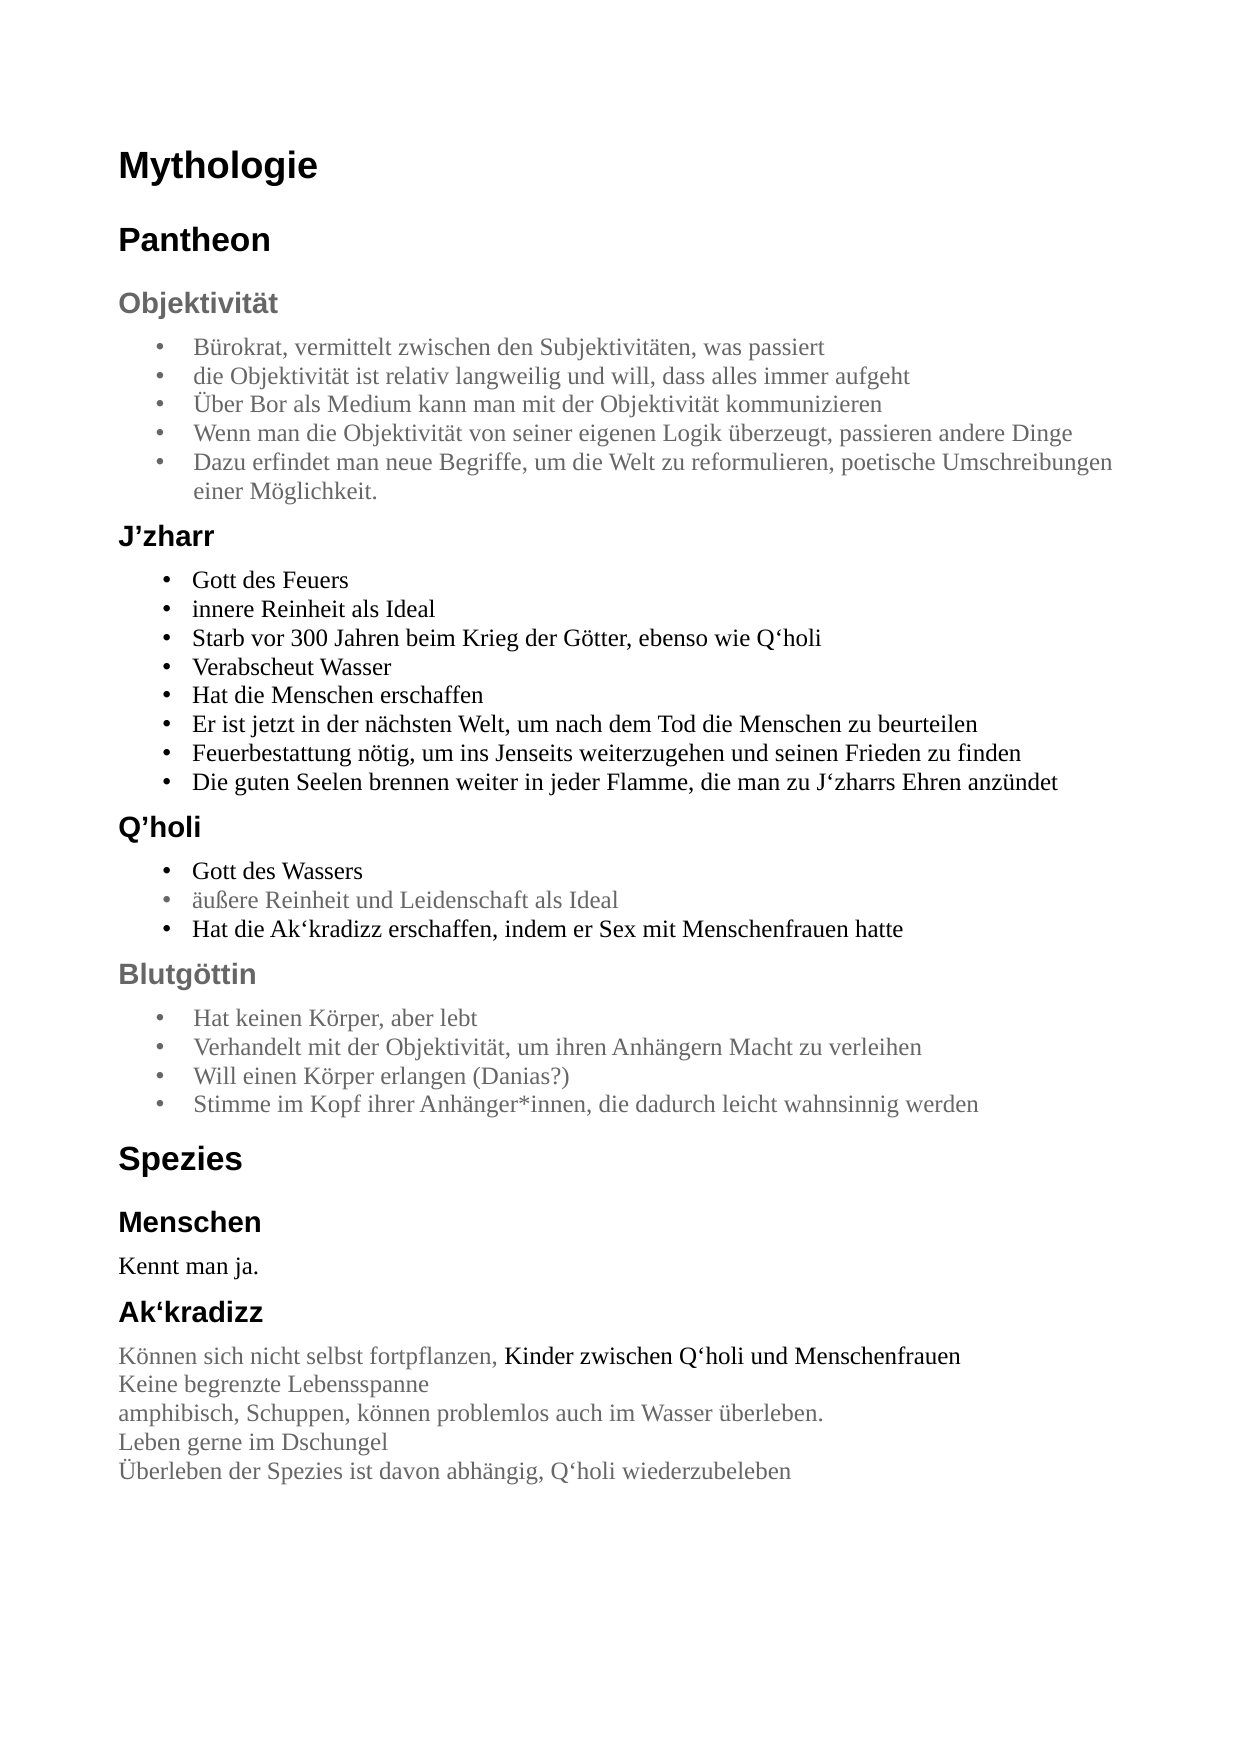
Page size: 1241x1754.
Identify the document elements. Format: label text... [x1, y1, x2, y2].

text Leben gerne im Dschungel [118, 1427, 1122, 1456]
list Hat die Menschen erschaffen [162, 680, 1122, 709]
text Überleben der Spezies ist davon abhängig, Q‘holi wiederzubeleben [118, 1456, 1122, 1484]
list Über Bor als Medium kann man mit der Objektivität kommunizieren [156, 389, 1122, 418]
list die Objektivität ist relativ langweilig und will, dass alles immer aufgeht [156, 361, 1122, 389]
list Hat keinen Körper, aber lebt [156, 1003, 1122, 1032]
list Will einen Körper erlangen (Danias?) [156, 1061, 1122, 1089]
list Feuerbestattung nötig, um ins Jenseits weiterzugehen und seinen Frieden zu finden [162, 738, 1122, 767]
list innere Reinheit als Ideal [162, 594, 1122, 623]
list Starb vor 300 Jahren beim Krieg der Götter, ebenso wie Q‘holi [162, 623, 1122, 652]
text Keine begrenzte Lebensspanne [118, 1369, 1122, 1398]
list Wenn man die Objektivität von seiner eigenen Logik überzeugt, passieren andere Dinge [156, 418, 1122, 447]
list Verabscheut Wasser [162, 652, 1122, 680]
list Stimme im Kopf ihrer Anhänger*innen, die dadurch leicht wahnsinnig werden [156, 1089, 1122, 1118]
list Bürokrat, vermittelt zwischen den Subjektivitäten, was passiert [156, 332, 1122, 361]
text amphibisch, Schuppen, können problemlos auch im Wasser überleben. [118, 1398, 1122, 1427]
subtitle Objektivität [118, 286, 1122, 319]
list Dazu erfindet man neue Begriffe, um die Welt zu reformulieren, poetische Umschreibungen einer Möglichkeit. [156, 447, 1122, 504]
subtitle Q’holi [118, 810, 1122, 844]
list Gott des Feuers [162, 565, 1122, 594]
subtitle Menschen [118, 1205, 1122, 1239]
subtitle Spezies [118, 1139, 1122, 1178]
list Gott des Wassers [162, 856, 1122, 885]
list Hat die Ak‘kradizz erschaffen, indem er Sex mit Menschenfrauen hatte [162, 914, 1122, 942]
list äußere Reinheit und Leidenschaft als Ideal [162, 885, 1122, 914]
subtitle Mythologie [118, 143, 1122, 187]
subtitle Blutgöttin [118, 957, 1122, 991]
subtitle J’zharr [118, 519, 1122, 553]
list Verhandelt mit der Objektivität, um ihren Anhängern Macht zu verleihen [156, 1032, 1122, 1061]
list Die guten Seelen brennen weiter in jeder Flamme, die man zu J‘zharrs Ehren anzündet [162, 767, 1122, 795]
text Können sich nicht selbst fortpflanzen, Kinder zwischen Q‘holi und Menschenfrauen [118, 1341, 1122, 1369]
text Kennt man ja. [118, 1251, 1122, 1280]
list Er ist jetzt in der nächsten Welt, um nach dem Tod die Menschen zu beurteilen [162, 709, 1122, 738]
subtitle Ak‘kradizz [118, 1294, 1122, 1328]
subtitle Pantheon [118, 220, 1122, 259]
